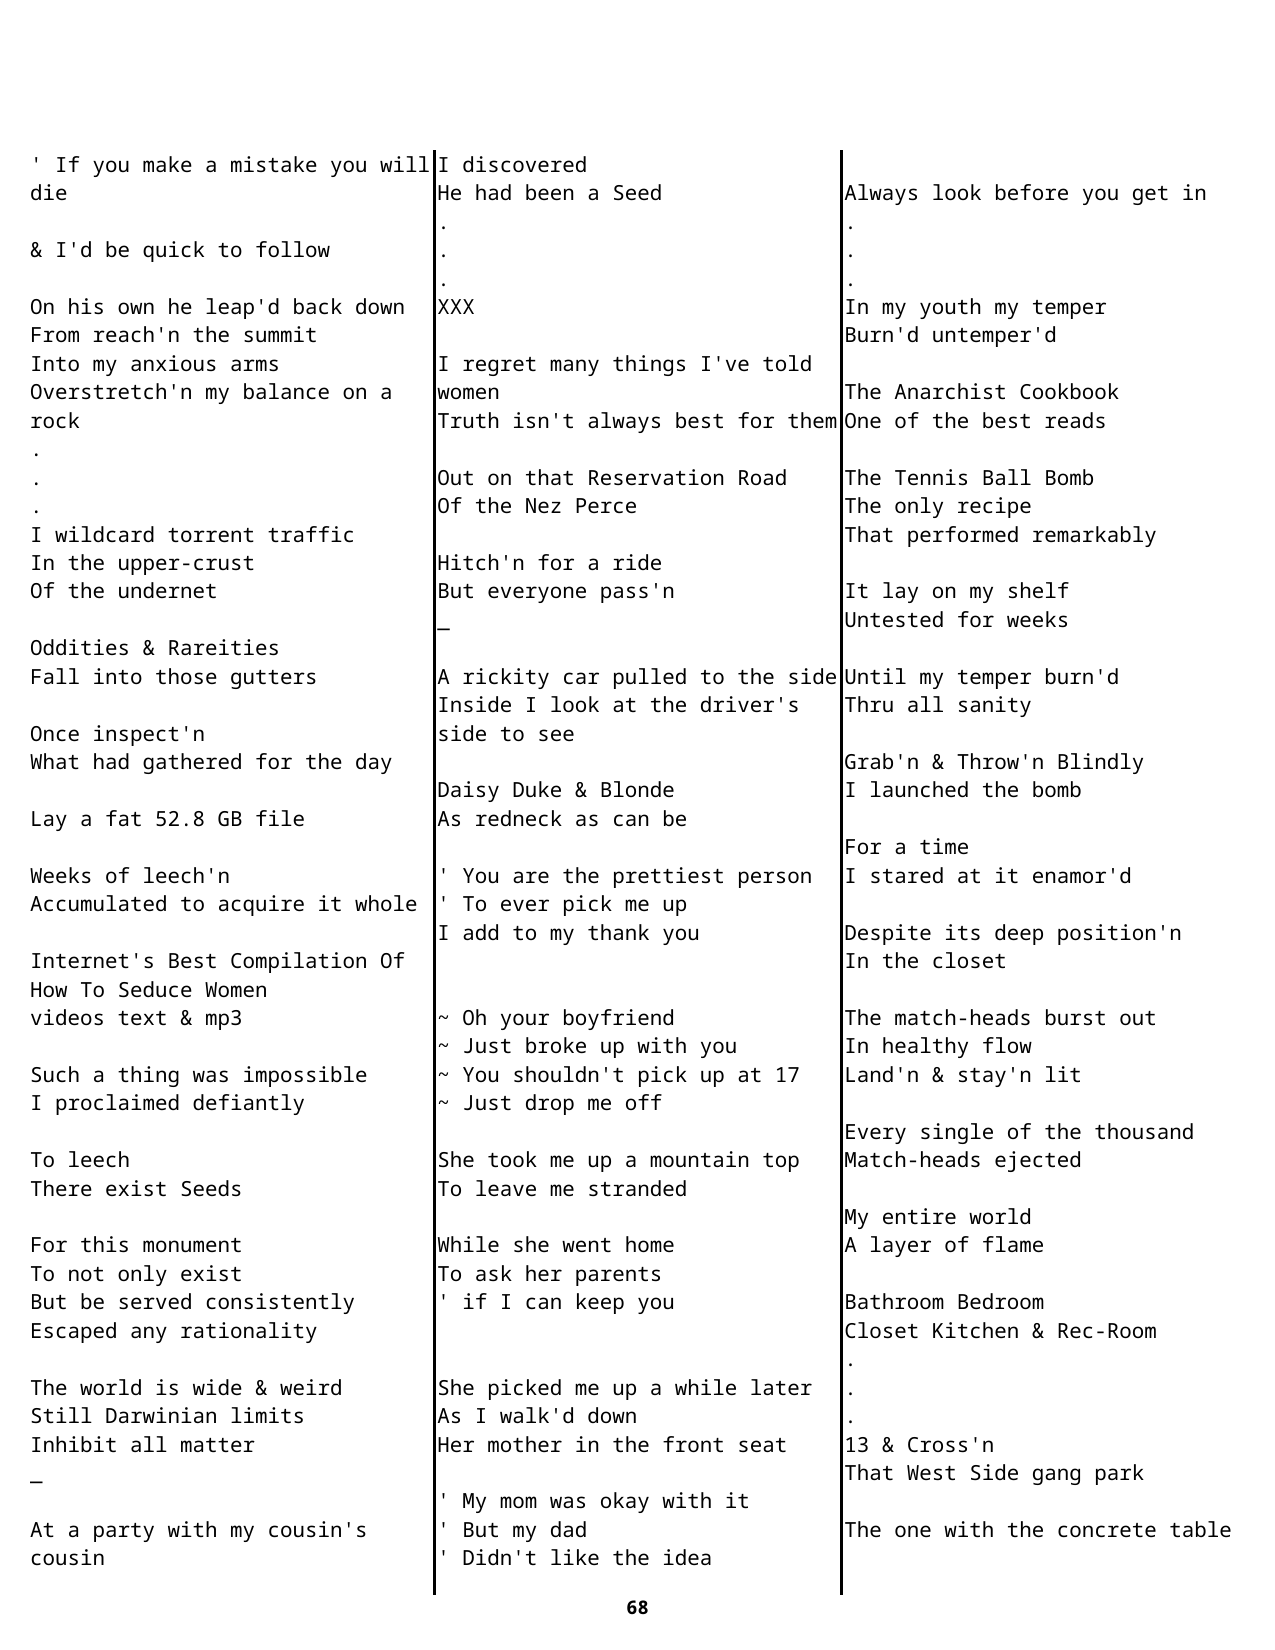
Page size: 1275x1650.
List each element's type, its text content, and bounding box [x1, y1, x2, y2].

text ' You are the prettiest person [437, 861, 838, 889]
text I stared at it enamor'd [844, 861, 1245, 889]
text She picked me up a while later [437, 1373, 838, 1401]
text I regret many things I've told women [437, 349, 838, 406]
text In the upper-crust [30, 548, 431, 577]
text _ [30, 1458, 431, 1487]
text A layer of flame [844, 1231, 1245, 1259]
text What had gathered for the day [30, 747, 431, 776]
text I wildcard torrent traffic [30, 520, 431, 548]
text The match-heads burst out [844, 1003, 1245, 1032]
text The Anarchist Cookbook [844, 377, 1245, 406]
text She took me up a mountain top [437, 1145, 838, 1174]
text Once inspect'n [30, 719, 431, 747]
text Fall into those gutters [30, 662, 431, 690]
text From reach'n the summit [30, 321, 431, 349]
text _ [437, 605, 838, 633]
text Out on that Reservation Road [437, 463, 838, 491]
text Thru all sanity [844, 690, 1245, 719]
text ~ You shouldn't pick up at 17 [437, 1060, 838, 1088]
text . [844, 1344, 1245, 1373]
text videos text & mp3 [30, 1003, 431, 1032]
text . [437, 207, 838, 235]
text I launched the bomb [844, 776, 1245, 804]
text Of the Nez Perce [437, 491, 838, 520]
text & I'd be quick to follow [30, 235, 431, 264]
text As redneck as can be [437, 804, 838, 832]
text At a party with my cousin's cousin [30, 1515, 431, 1572]
text . [844, 1373, 1245, 1401]
text Closet Kitchen & Rec-Room [844, 1316, 1245, 1344]
text To leave me stranded [437, 1174, 838, 1202]
text I proclaimed defiantly [30, 1088, 431, 1117]
text ' My mom was okay with it [437, 1487, 838, 1515]
text Lay a fat 52.8 GB file [30, 804, 431, 832]
text Always look before you get in [844, 178, 1245, 207]
text ' Didn't like the idea [437, 1543, 838, 1572]
text Inside I look at the driver's side to see [437, 690, 838, 747]
text One of the best reads [844, 406, 1245, 434]
text Her mother in the front seat [437, 1430, 838, 1458]
text To not only exist [30, 1259, 431, 1287]
text Untested for weeks [844, 605, 1245, 633]
text Inhibit all matter [30, 1430, 431, 1458]
text It lay on my shelf [844, 577, 1245, 605]
text He had been a Seed [437, 178, 838, 207]
text The one with the concrete table [844, 1515, 1245, 1543]
text To leech [30, 1145, 431, 1174]
text Weeks of leech'n [30, 861, 431, 889]
text . [844, 264, 1245, 292]
text For a time [844, 832, 1245, 861]
text Still Darwinian limits [30, 1401, 431, 1430]
text Escaped any rationality [30, 1316, 431, 1344]
text While she went home [437, 1231, 838, 1259]
text To ask her parents [437, 1259, 838, 1287]
text Burn'd untemper'd [844, 321, 1245, 349]
text In the closet [844, 946, 1245, 975]
text . [437, 235, 838, 264]
text A rickity car pulled to the side [437, 662, 838, 690]
text ~ Oh your boyfriend [437, 1003, 838, 1032]
text Hitch'n for a ride [437, 548, 838, 577]
text In my youth my temper [844, 292, 1245, 321]
text But everyone pass'n [437, 577, 838, 605]
text On his own he leap'd back down [30, 292, 431, 321]
text Into my anxious arms [30, 349, 431, 377]
text Every single of the thousand [844, 1117, 1245, 1145]
text Internet's Best Compilation Of [30, 946, 431, 975]
text My entire world [844, 1202, 1245, 1231]
text XXX [437, 292, 838, 321]
text Truth isn't always best for them [437, 406, 838, 434]
text The world is wide & weird [30, 1373, 431, 1401]
text Such a thing was impossible [30, 1060, 431, 1088]
text . [437, 264, 838, 292]
text I discovered [437, 150, 838, 178]
text Accumulated to acquire it whole [30, 889, 431, 918]
text The only recipe [844, 491, 1245, 520]
text ' if I can keep you [437, 1287, 838, 1316]
text Overstretch'n my balance on a rock [30, 377, 431, 434]
text There exist Seeds [30, 1174, 431, 1202]
text . [844, 235, 1245, 264]
text In healthy flow [844, 1032, 1245, 1060]
text For this monument [30, 1231, 431, 1259]
text As I walk'd down [437, 1401, 838, 1430]
text ' To ever pick me up [437, 889, 838, 918]
text But be served consistently [30, 1287, 431, 1316]
text Despite its deep position'n [844, 918, 1245, 946]
text That West Side gang park [844, 1458, 1245, 1487]
text I add to my thank you [437, 918, 838, 946]
text ' If you make a mistake you will die [30, 150, 431, 207]
text 13 & Cross'n [844, 1430, 1245, 1458]
text . [30, 463, 431, 491]
text ~ Just broke up with you [437, 1032, 838, 1060]
text Match-heads ejected [844, 1145, 1245, 1174]
text Until my temper burn'd [844, 662, 1245, 690]
text That performed remarkably [844, 520, 1245, 548]
text . [844, 1401, 1245, 1430]
text Of the undernet [30, 577, 431, 605]
text . [30, 491, 431, 520]
text Bathroom Bedroom [844, 1287, 1245, 1316]
text How To Seduce Women [30, 975, 431, 1003]
text Land'n & stay'n lit [844, 1060, 1245, 1088]
text Daisy Duke & Blonde [437, 776, 838, 804]
text . [844, 207, 1245, 235]
text The Tennis Ball Bomb [844, 463, 1245, 491]
text Oddities & Rareities [30, 633, 431, 662]
text ~ Just drop me off [437, 1088, 838, 1117]
text . [30, 434, 431, 463]
text ' But my dad [437, 1515, 838, 1543]
text Grab'n & Throw'n Blindly [844, 747, 1245, 776]
